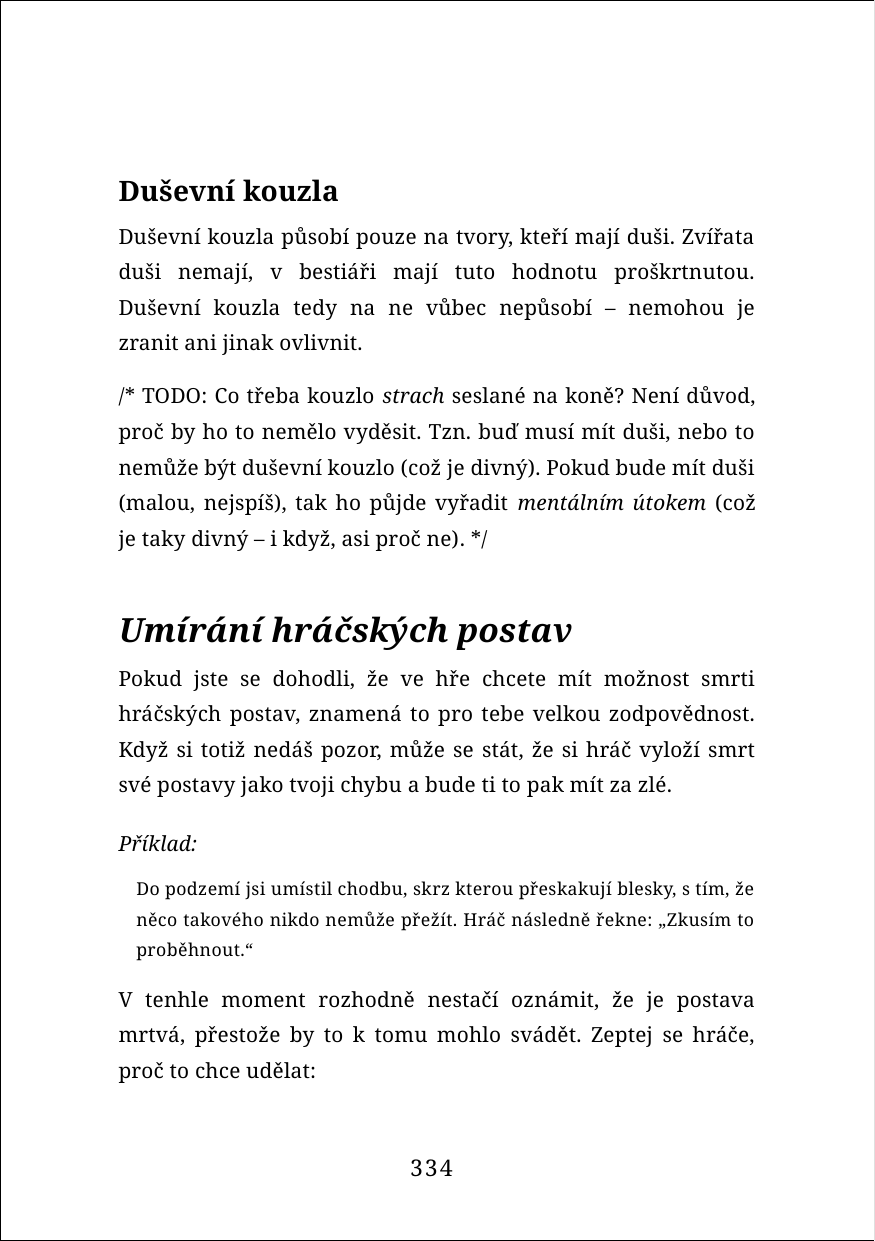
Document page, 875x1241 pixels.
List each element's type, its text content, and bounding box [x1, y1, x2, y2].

subtitle Duševní kouzla [118, 172, 756, 210]
text V tenhle moment rozhodně nestačí oznámit, že je postava mrtvá, přestože by to k tomu mohlo svádět. Zeptej se hráče, proč to chce udělat: [118, 985, 756, 1084]
text Pokud jste se dohodli, že ve hře chcete mít možnost smrti hráčských postav, znamená to pro tebe velkou zodpovědnost. Když si totiž nedáš pozor, může se stát, že si hráč vyloží smrt své postavy jako tvoji chybu a bude ti to pak mít za zlé. [118, 664, 756, 799]
text Do podzemí jsi umístil chodbu, skrz kterou přeskakují blesky, s tím, že něco takového nikdo nemůže přežít. Hráč následně řekne: „Zkusím to proběhnout.“ [136, 877, 756, 961]
text /* TODO: Co třeba kouzlo strach seslané na koně? Není důvod, proč by ho to nemělo vyděsit. Tzn. buď musí mít duši, nebo to nemůže být duševní kouzlo (což je divný). Pokud bude mít duši (malou, nejspíš), tak ho půjde vyřadit mentálním útokem (což je taky divný – i když, asi proč ne). */ [118, 382, 756, 552]
subtitle Umírání hráčských postav [118, 607, 756, 652]
text Duševní kouzla působí pouze na tvory, kteří mají duši. Zvířata duši nemají, v bestiáři mají tuto hodnotu proškrtnutou. Duševní kouzla tedy na ne vůbec nepůsobí – nemohou je zranit ani jinak ovlivnit. [118, 222, 756, 357]
text Příklad: [118, 829, 756, 858]
